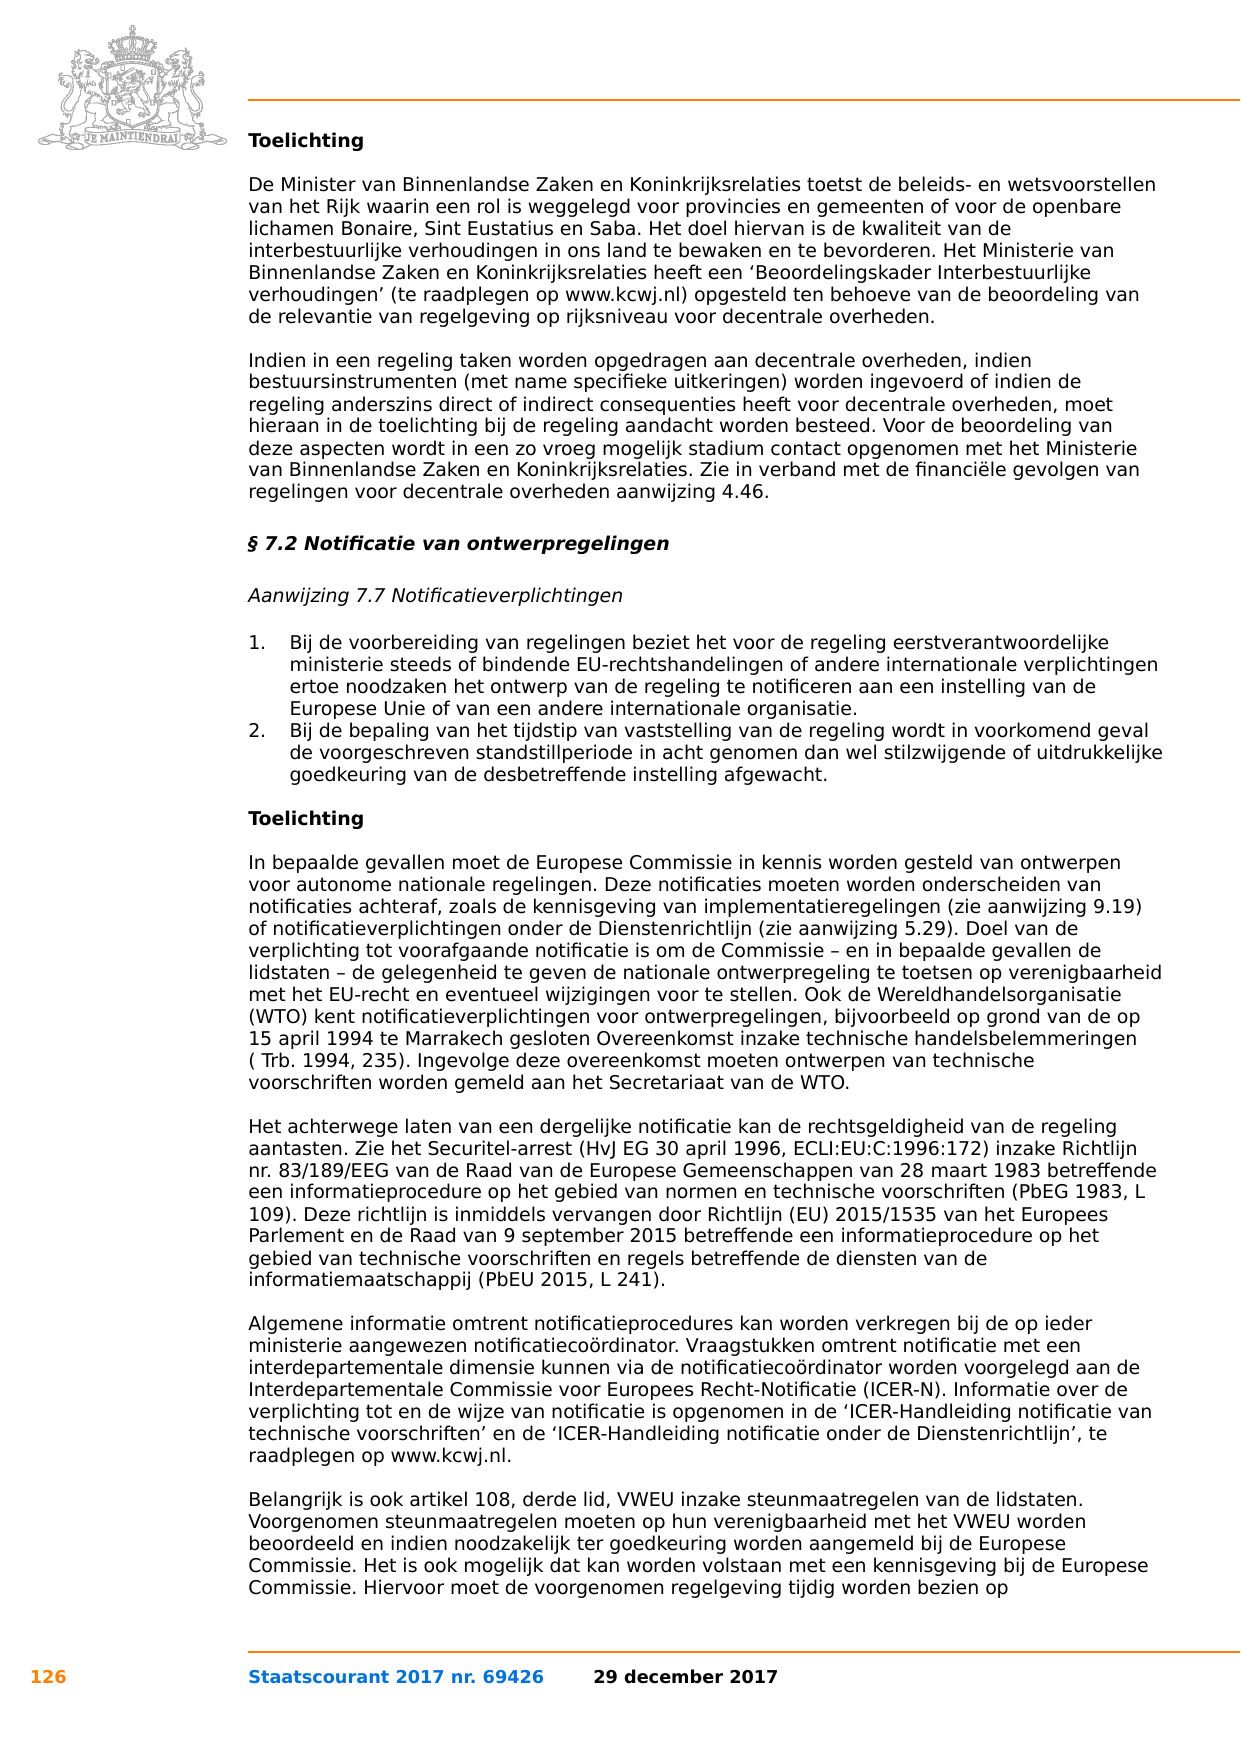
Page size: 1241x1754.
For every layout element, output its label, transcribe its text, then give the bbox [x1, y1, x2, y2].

text Het achterwege laten van een dergelijke notificatie kan de rechtsgeldigheid van de regeling aantasten. Zie het Securitel-arrest (HvJ EG 30 april 1996, ECLI:EU:C:1996:172) inzake Richtlijn nr. 83/189/EEG van de Raad van de Europese Gemeenschappen van 28 maart 1983 betreffende een informatieprocedure op het gebied van normen en technische voorschriften (PbEG 1983, L 109). Deze richtlijn is inmiddels vervangen door Richtlijn (EU) 2015/1535 van het Europees Parlement en de Raad van 9 september 2015 betreffende een informatieprocedure op het gebied van technische voorschriften en regels betreffende de diensten van de informatiemaatschappij (PbEU 2015, L 241). [248, 1116, 1163, 1291]
subtitle § 7.2 Notificatie van ontwerpregelingen [248, 533, 1163, 555]
subtitle Toelichting [248, 130, 1163, 152]
text 1. Bij de voorbereiding van regelingen beziet het voor de regeling eerstverantwoordelijke ministerie steeds of bindende EU-rechtshandelingen of andere internationale verplichtingen ertoe noodzaken het ontwerp van de regeling te notificeren aan een instelling van de Europese Unie of van een andere internationale organisatie. [248, 632, 1163, 720]
picture [38, 25, 227, 150]
text De Minister van Binnenlandse Zaken en Koninkrijksrelaties toetst de beleids- en wetsvoorstellen van het Rijk waarin een rol is weggelegd voor provincies en gemeenten of voor de openbare lichamen Bonaire, Sint Eustatius en Saba. Het doel hiervan is de kwaliteit van de interbestuurlijke verhoudingen in ons land te bewaken en te bevorderen. Het Ministerie van Binnenlandse Zaken en Koninkrijksrelaties heeft een ‘Beoordelingskader Interbestuurlijke verhoudingen’ (te raadplegen op www.kcwj.nl) opgesteld ten behoeve van de beoordeling van de relevantie van regelgeving op rijksniveau voor decentrale overheden. [248, 174, 1163, 328]
subtitle Toelichting [248, 808, 1163, 830]
text Algemene informatie omtrent notificatieprocedures kan worden verkregen bij de op ieder ministerie aangewezen notificatiecoördinator. Vraagstukken omtrent notificatie met een interdepartementale dimensie kunnen via de notificatiecoördinator worden voorgelegd aan de Interdepartementale Commissie voor Europees Recht-Notificatie (ICER-N). Informatie over de verplichting tot en de wijze van notificatie is opgenomen in de ‘ICER-Handleiding notificatie van technische voorschriften’ en de ‘ICER-Handleiding notificatie onder de Dienstenrichtlijn’, te raadplegen op www.kcwj.nl. [248, 1313, 1163, 1467]
subtitle Aanwijzing 7.7 Notificatieverplichtingen [248, 585, 1163, 607]
text In bepaalde gevallen moet de Europese Commissie in kennis worden gesteld van ontwerpen voor autonome nationale regelingen. Deze notificaties moeten worden onderscheiden van notificaties achteraf, zoals de kennisgeving van implementatieregelingen (zie aanwijzing 9.19) of notificatieverplichtingen onder de Dienstenrichtlijn (zie aanwijzing 5.29). Doel van de verplichting tot voorafgaande notificatie is om de Commissie – en in bepaalde gevallen de lidstaten – de gelegenheid te geven de nationale ontwerpregeling te toetsen op verenigbaarheid met het EU-recht en eventueel wijzigingen voor te stellen. Ook de Wereldhandelsorganisatie (WTO) kent notificatieverplichtingen voor ontwerpregelingen, bijvoorbeeld op grond van de op 15 april 1994 te Marrakech gesloten Overeenkomst inzake technische handelsbelemmeringen ( Trb. 1994, 235). Ingevolge deze overeenkomst moeten ontwerpen van technische voorschriften worden gemeld aan het Secretariaat van de WTO. [248, 852, 1163, 1094]
text Belangrijk is ook artikel 108, derde lid, VWEU inzake steunmaatregelen van de lidstaten. Voorgenomen steunmaatregelen moeten op hun verenigbaarheid met het VWEU worden beoordeeld en indien noodzakelijk ter goedkeuring worden aangemeld bij de Europese Commissie. Het is ook mogelijk dat kan worden volstaan met een kennisgeving bij de Europese Commissie. Hiervoor moet de voorgenomen regelgeving tijdig worden bezien op [248, 1489, 1163, 1599]
text 2. Bij de bepaling van het tijdstip van vaststelling van de regeling wordt in voorkomend geval de voorgeschreven standstillperiode in acht genomen dan wel stilzwijgende of uitdrukkelijke goedkeuring van de desbetreffende instelling afgewacht. [248, 720, 1163, 786]
text Indien in een regeling taken worden opgedragen aan decentrale overheden, indien bestuursinstrumenten (met name specifieke uitkeringen) worden ingevoerd of indien de regeling anderszins direct of indirect consequenties heeft voor decentrale overheden, moet hieraan in de toelichting bij de regeling aandacht worden besteed. Voor de beoordeling van deze aspecten wordt in een zo vroeg mogelijk stadium contact opgenomen met het Ministerie van Binnenlandse Zaken en Koninkrijksrelaties. Zie in verband met de financiële gevolgen van regelingen voor decentrale overheden aanwijzing 4.46. [248, 349, 1163, 503]
